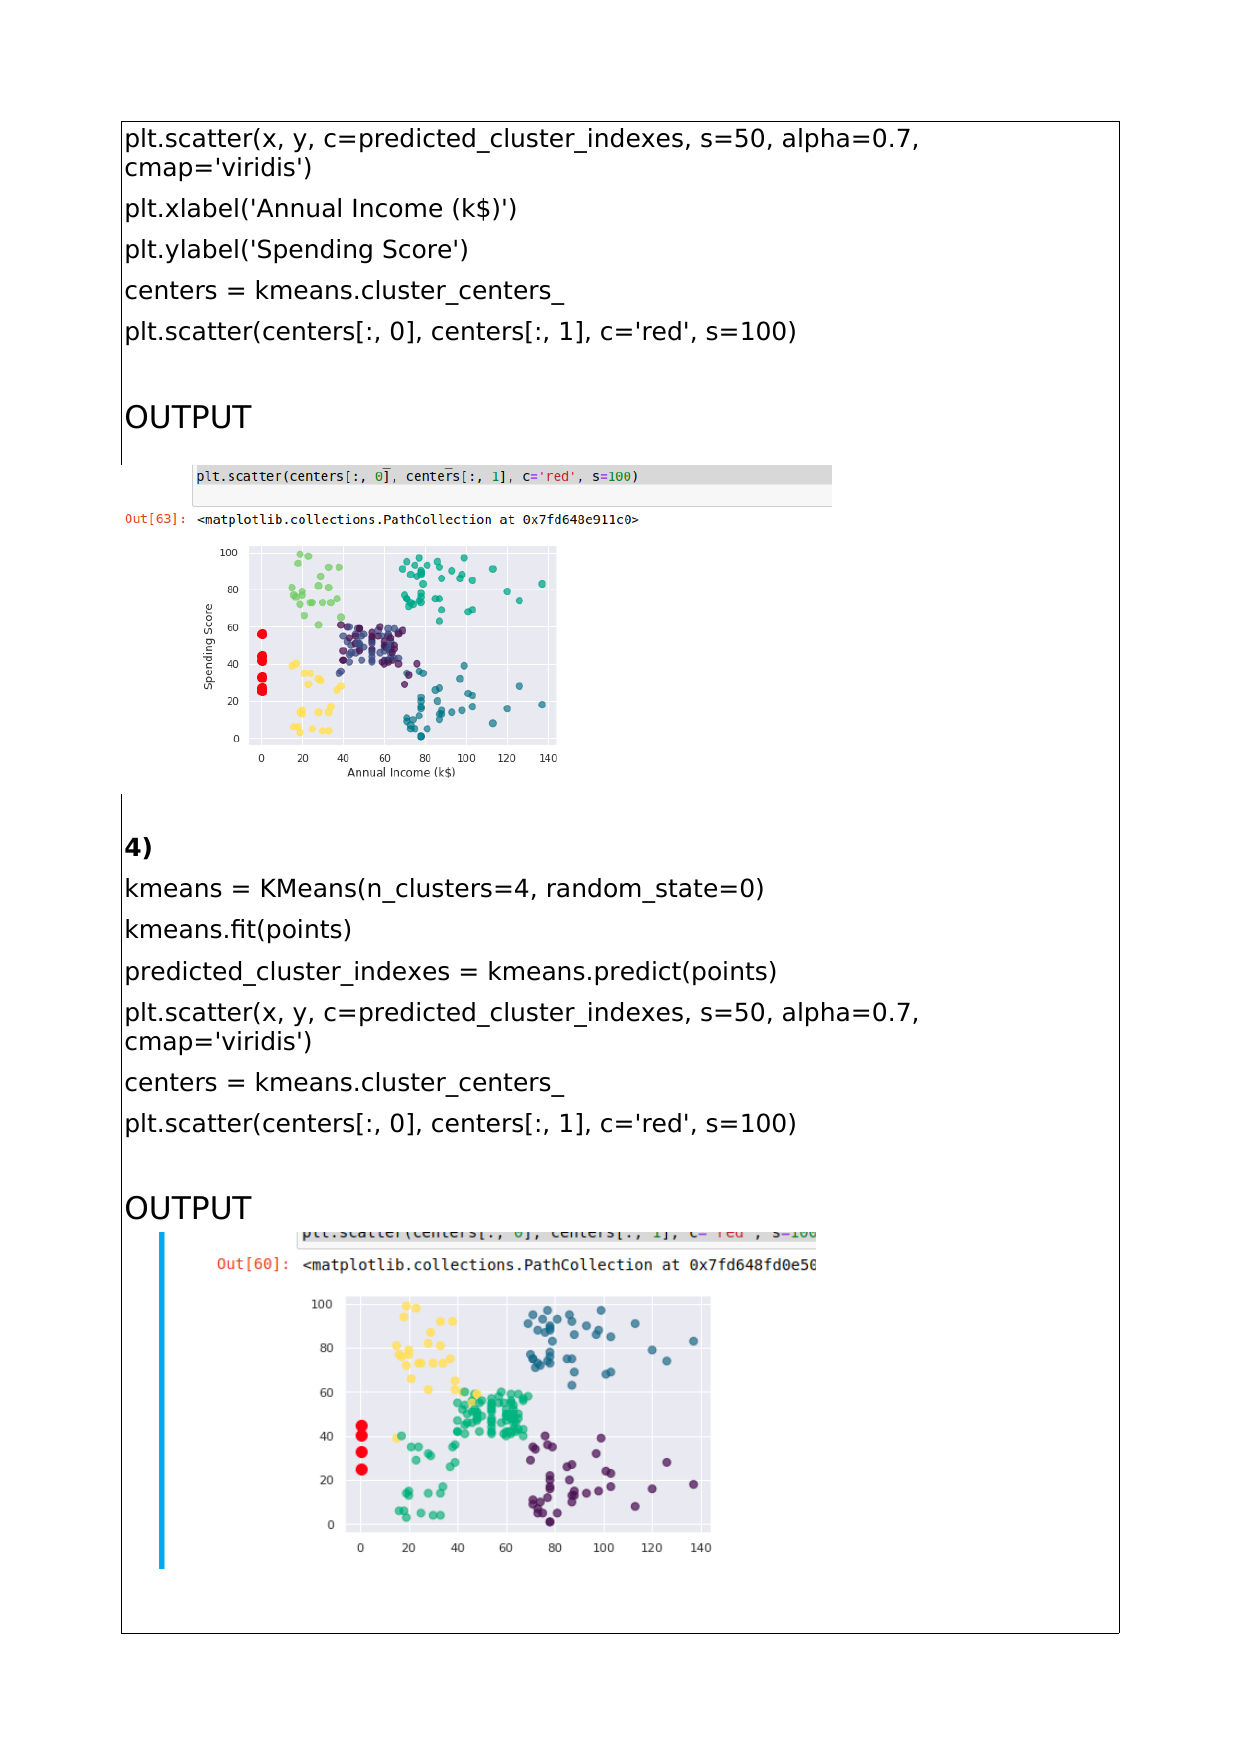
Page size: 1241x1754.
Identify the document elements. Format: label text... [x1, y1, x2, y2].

text kmeans = KMeans(n_clusters=4, random_state=0) [124, 874, 1116, 904]
picture [165, 1232, 517, 1569]
text centers = kmeans.cluster_centers_ [124, 1068, 1116, 1097]
text centers = kmeans.cluster_centers_ [124, 276, 1116, 306]
text plt.ylabel('Spending Score') [124, 235, 1116, 264]
text kmeans.fit(points) [124, 916, 1116, 945]
text plt.scatter(centers[:, 0], centers[:, 1], c='red', s=100) [124, 317, 1116, 347]
text OUTPUT [124, 1191, 1116, 1227]
text plt.scatter(x, y, c=predicted_cluster_indexes, s=50, alpha=0.7, cmap='viridis') [124, 998, 1116, 1056]
picture [150, 1232, 158, 1569]
text 4) [124, 833, 1116, 863]
text plt.scatter(centers[:, 0], centers[:, 1], c='red', s=100) [124, 1109, 1116, 1138]
text OUTPUT [124, 399, 1116, 436]
picture [111, 465, 832, 794]
text plt.scatter(x, y, c=predicted_cluster_indexes, s=50, alpha=0.7, cmap='viridis') [124, 124, 1116, 182]
text predicted_cluster_indexes = kmeans.predict(points) [124, 957, 1116, 986]
text plt.xlabel('Annual Income (k$)') [124, 194, 1116, 223]
